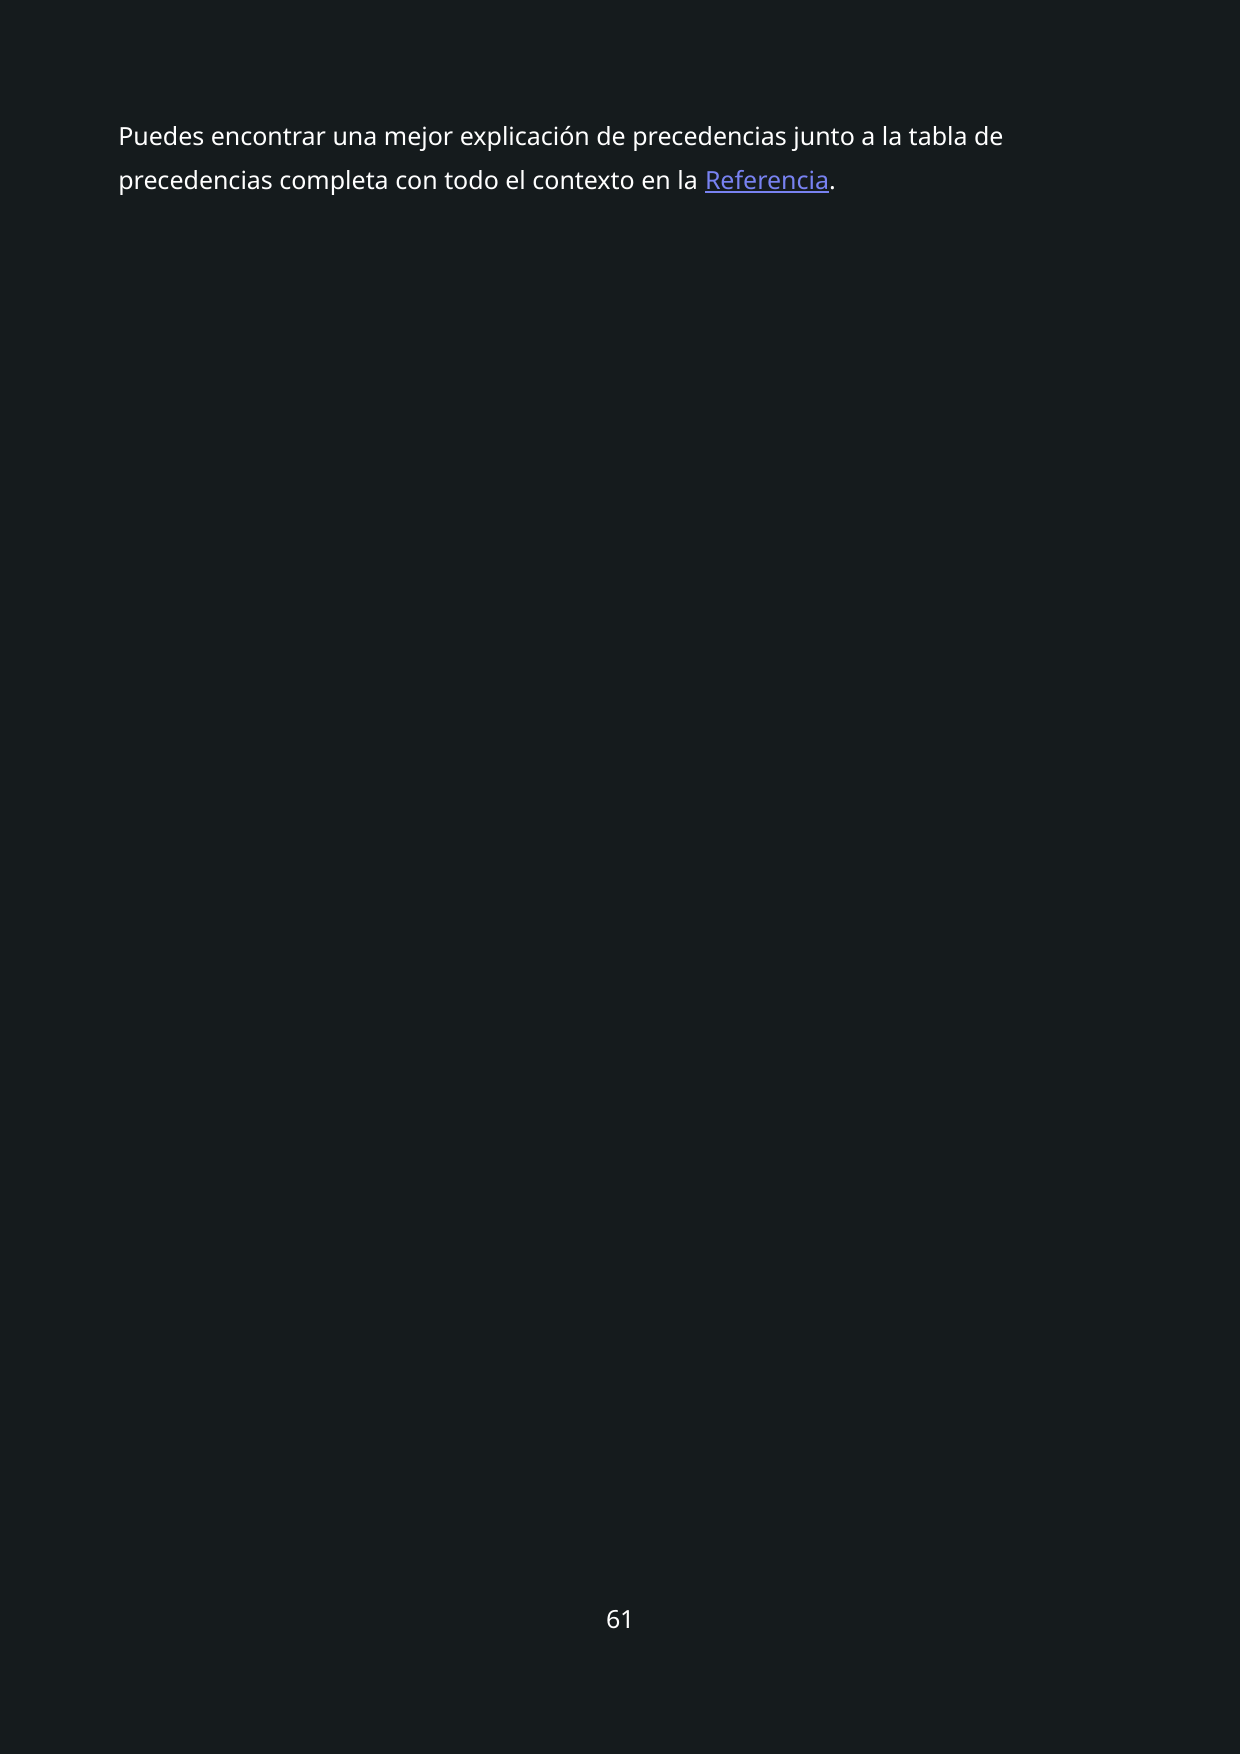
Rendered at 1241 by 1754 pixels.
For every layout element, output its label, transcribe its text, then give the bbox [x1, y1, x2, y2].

text Puedes encontrar una mejor explicación de precedencias junto a la tabla de precedencias completa con todo el contexto en la Referencia. [118, 118, 1122, 196]
